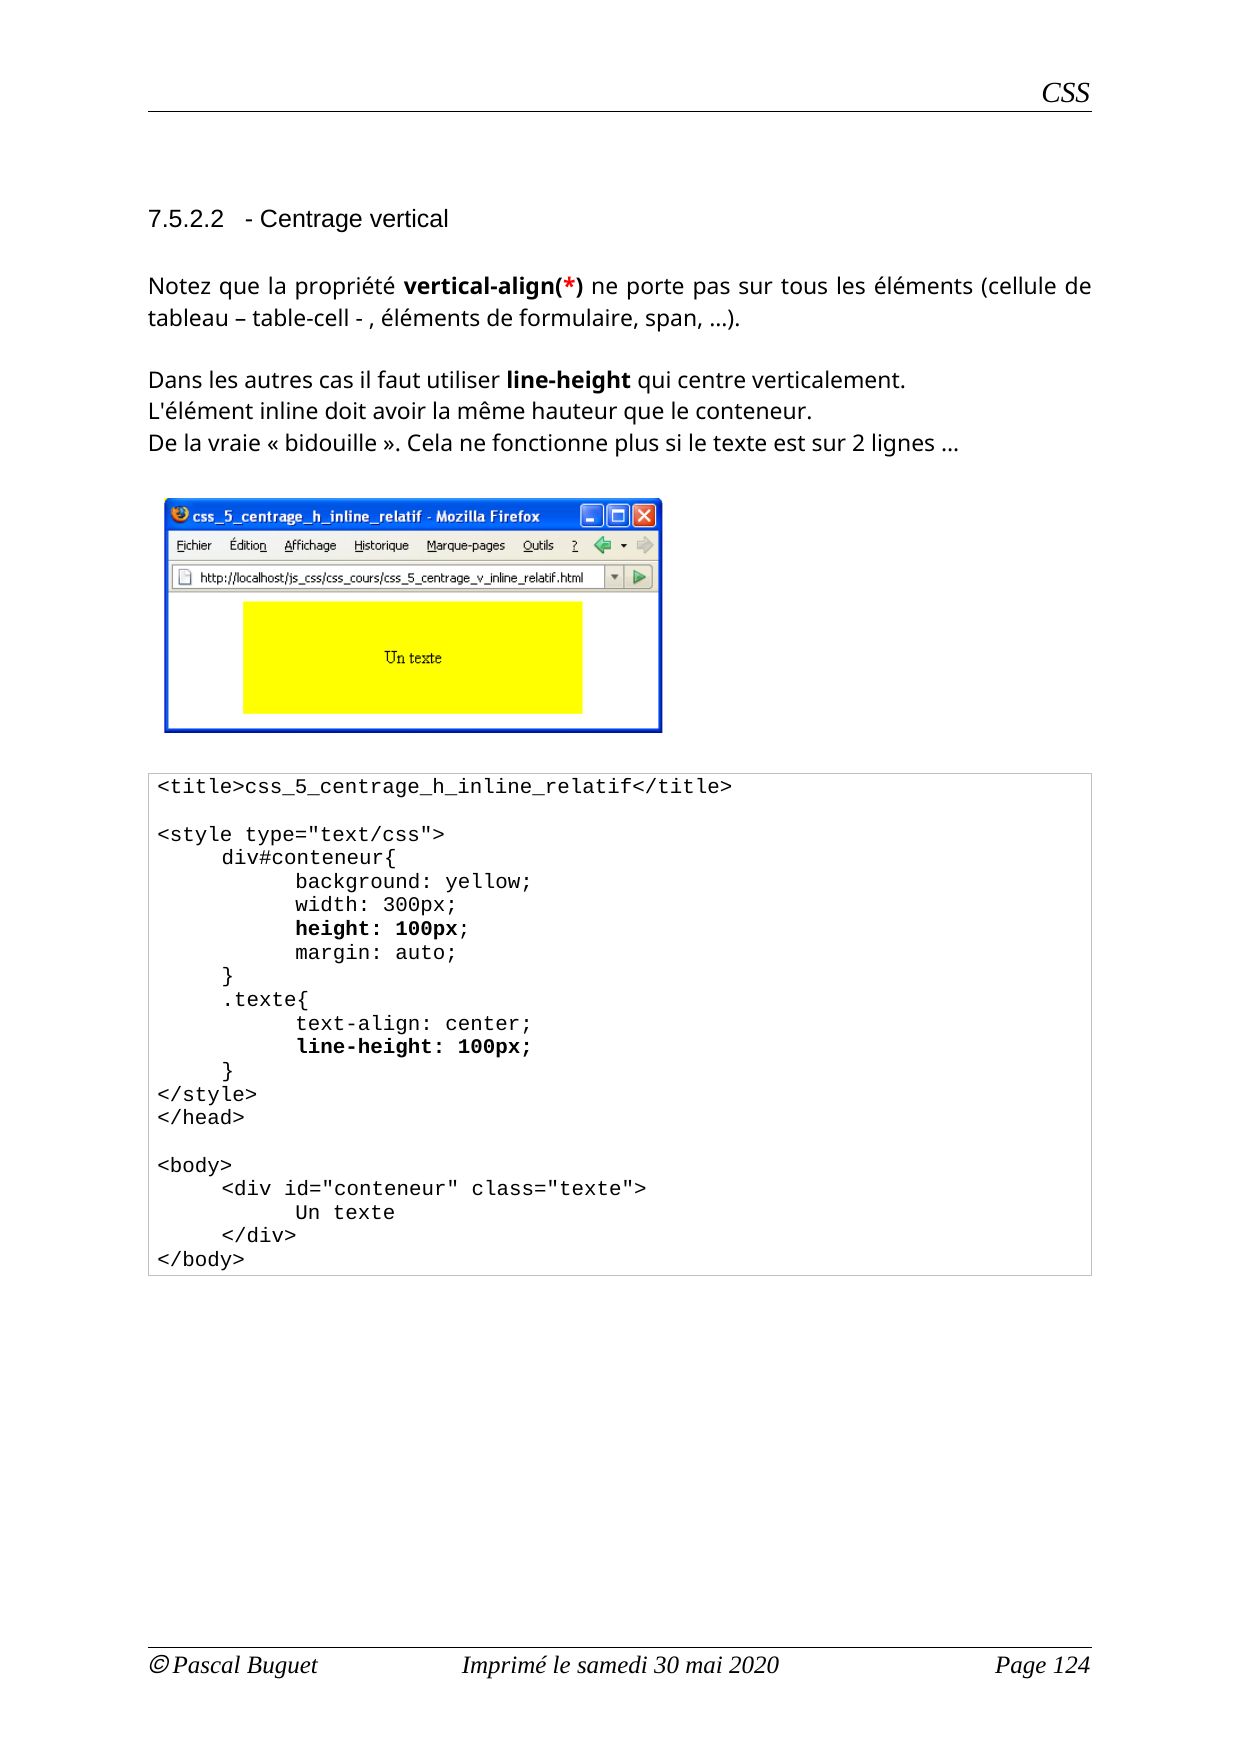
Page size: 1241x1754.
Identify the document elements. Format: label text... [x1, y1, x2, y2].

text <title>css_5_centrage_h_inline_relatif</title> [149, 774, 1091, 797]
text </body> [149, 1246, 1091, 1275]
text margin: auto; [149, 939, 1091, 962]
text text-align: center; [149, 1009, 1091, 1033]
text <div id="conteneur" class="texte"> [149, 1175, 1091, 1199]
text } [149, 962, 1091, 986]
text Un texte [149, 1199, 1091, 1222]
text .texte{ [149, 986, 1091, 1009]
text width: 300px; [149, 891, 1091, 915]
text background: yellow; [149, 868, 1091, 891]
text </div> [149, 1222, 1091, 1246]
text height: 100px; [149, 915, 1091, 939]
text Dans les autres cas il faut utiliser line-height qui centre verticalement. [148, 364, 1092, 395]
text <body> [149, 1151, 1091, 1175]
text div#conteneur{ [149, 844, 1091, 868]
text </style> [149, 1081, 1091, 1104]
text </head> [149, 1104, 1091, 1128]
subtitle - Centrage vertical [148, 204, 1092, 233]
text L'élément inline doit avoir la même hauteur que le conteneur. [148, 395, 1092, 426]
text <style type="text/css"> [149, 820, 1091, 844]
text Notez que la propriété vertical-align(*) ne porte pas sur tous les éléments (cellule de tableau – table-cell - , éléments de formulaire, span, …). [148, 270, 1092, 333]
picture [164, 498, 663, 733]
text } [149, 1057, 1091, 1081]
text line-height: 100px; [149, 1033, 1091, 1057]
text De la vraie « bidouille ». Cela ne fonctionne plus si le texte est sur 2 lignes … [148, 426, 1092, 458]
